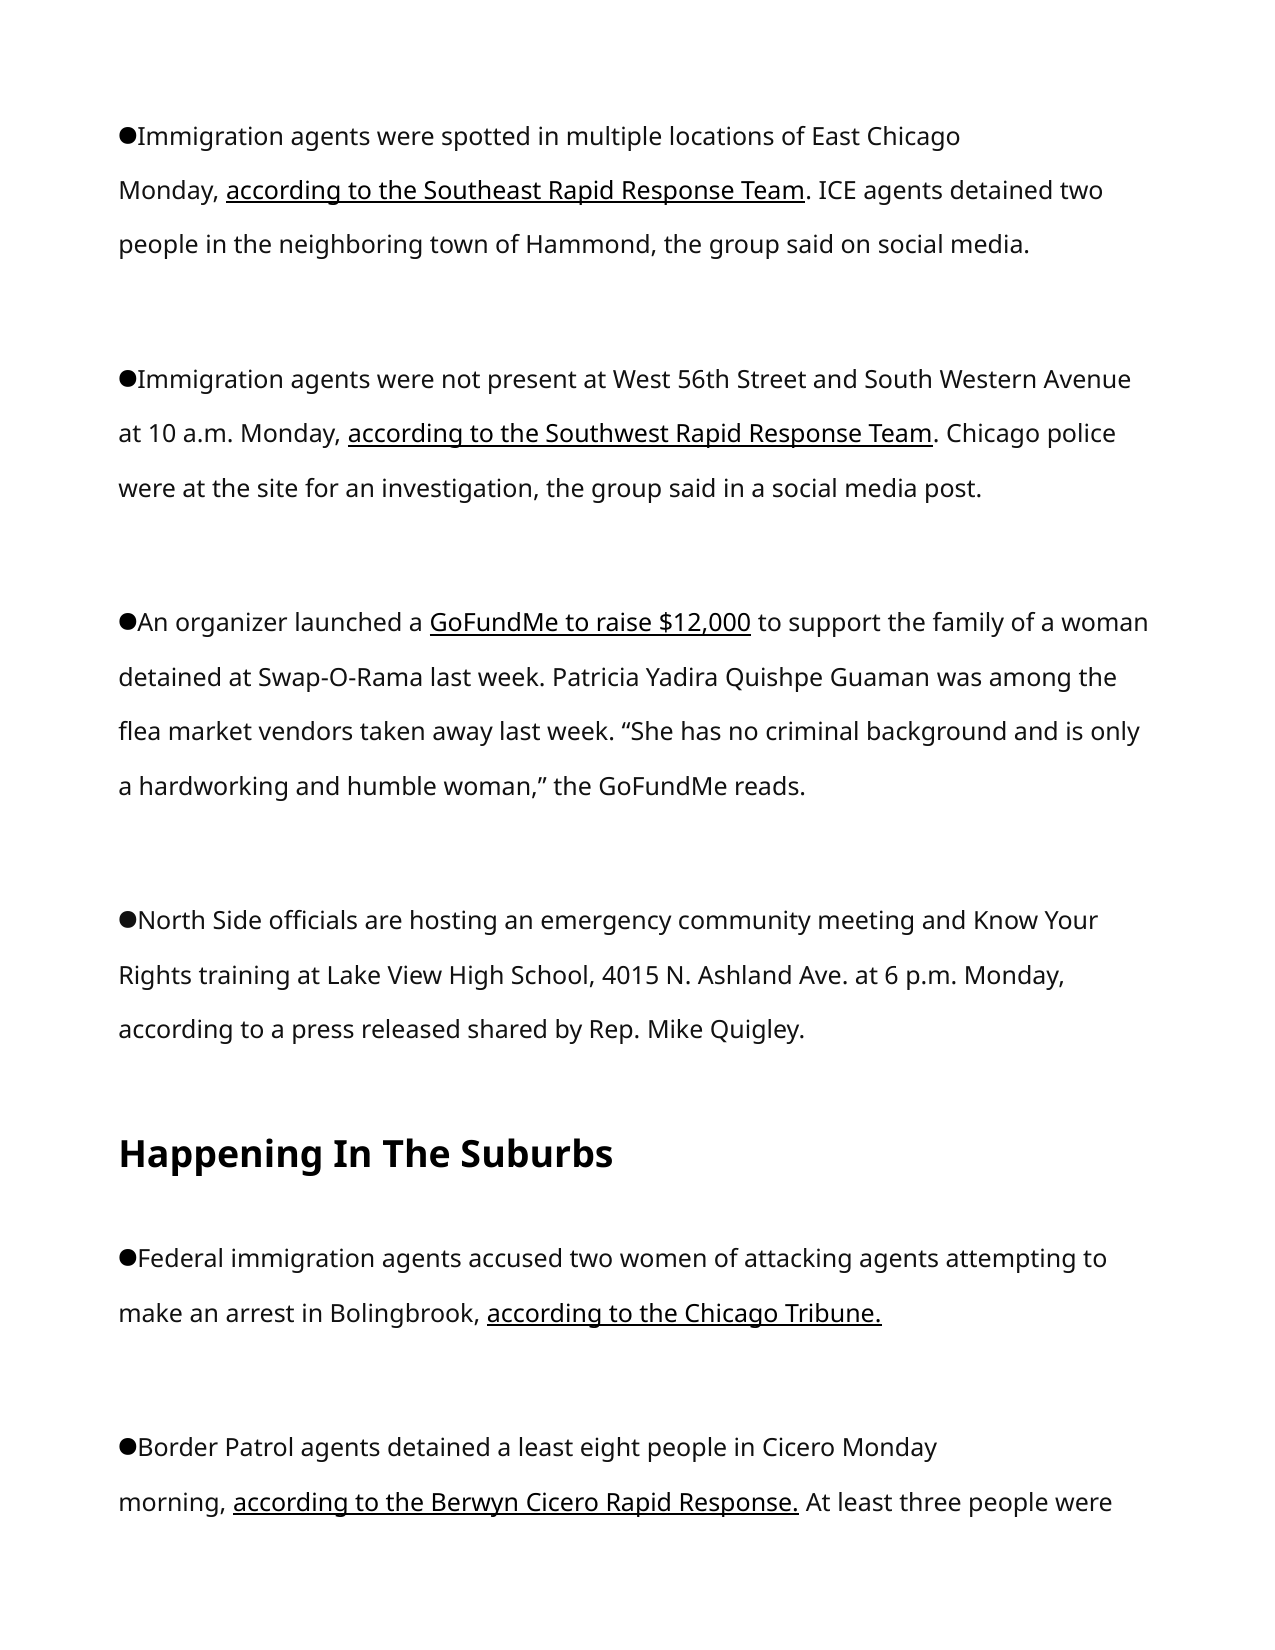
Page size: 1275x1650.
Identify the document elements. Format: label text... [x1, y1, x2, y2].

list Immigration agents were not present at West 56th Street and South Western Avenue at 10 a.m. Monday, according to the Southwest Rapid Response Team. Chicago police were at the site for an investigation, the group said in a social media post. [118, 362, 1157, 504]
subtitle Happening In The Suburbs [118, 1127, 1157, 1178]
list Border Patrol agents detained a least eight people in Cicero Monday morning, according to the Berwyn Cicero Rapid Response. At least three people were [118, 1430, 1157, 1518]
list An organizer launched a GoFundMe to raise $12,000 to support the family of a woman detained at Swap-O-Rama last week. Patricia Yadira Quishpe Guaman was among the flea market vendors taken away last week. “She has no criminal background and is only a hardworking and humble woman,” the GoFundMe reads. [118, 605, 1157, 802]
list North Side officials are hosting an emergency community meeting and Know Your Rights training at Lake View High School, 4015 N. Ashland Ave. at 6 p.m. Monday, according to a press released shared by Rep. Mike Quigley. [118, 903, 1157, 1046]
list Immigration agents were spotted in multiple locations of East Chicago Monday, according to the Southeast Rapid Response Team. ICE agents detained two people in the neighboring town of Hammond, the group said on social media. [118, 118, 1157, 261]
list Federal immigration agents accused two women of attacking agents attempting to make an arrest in Bolingbrook, according to the Chicago Tribune. [118, 1241, 1157, 1329]
